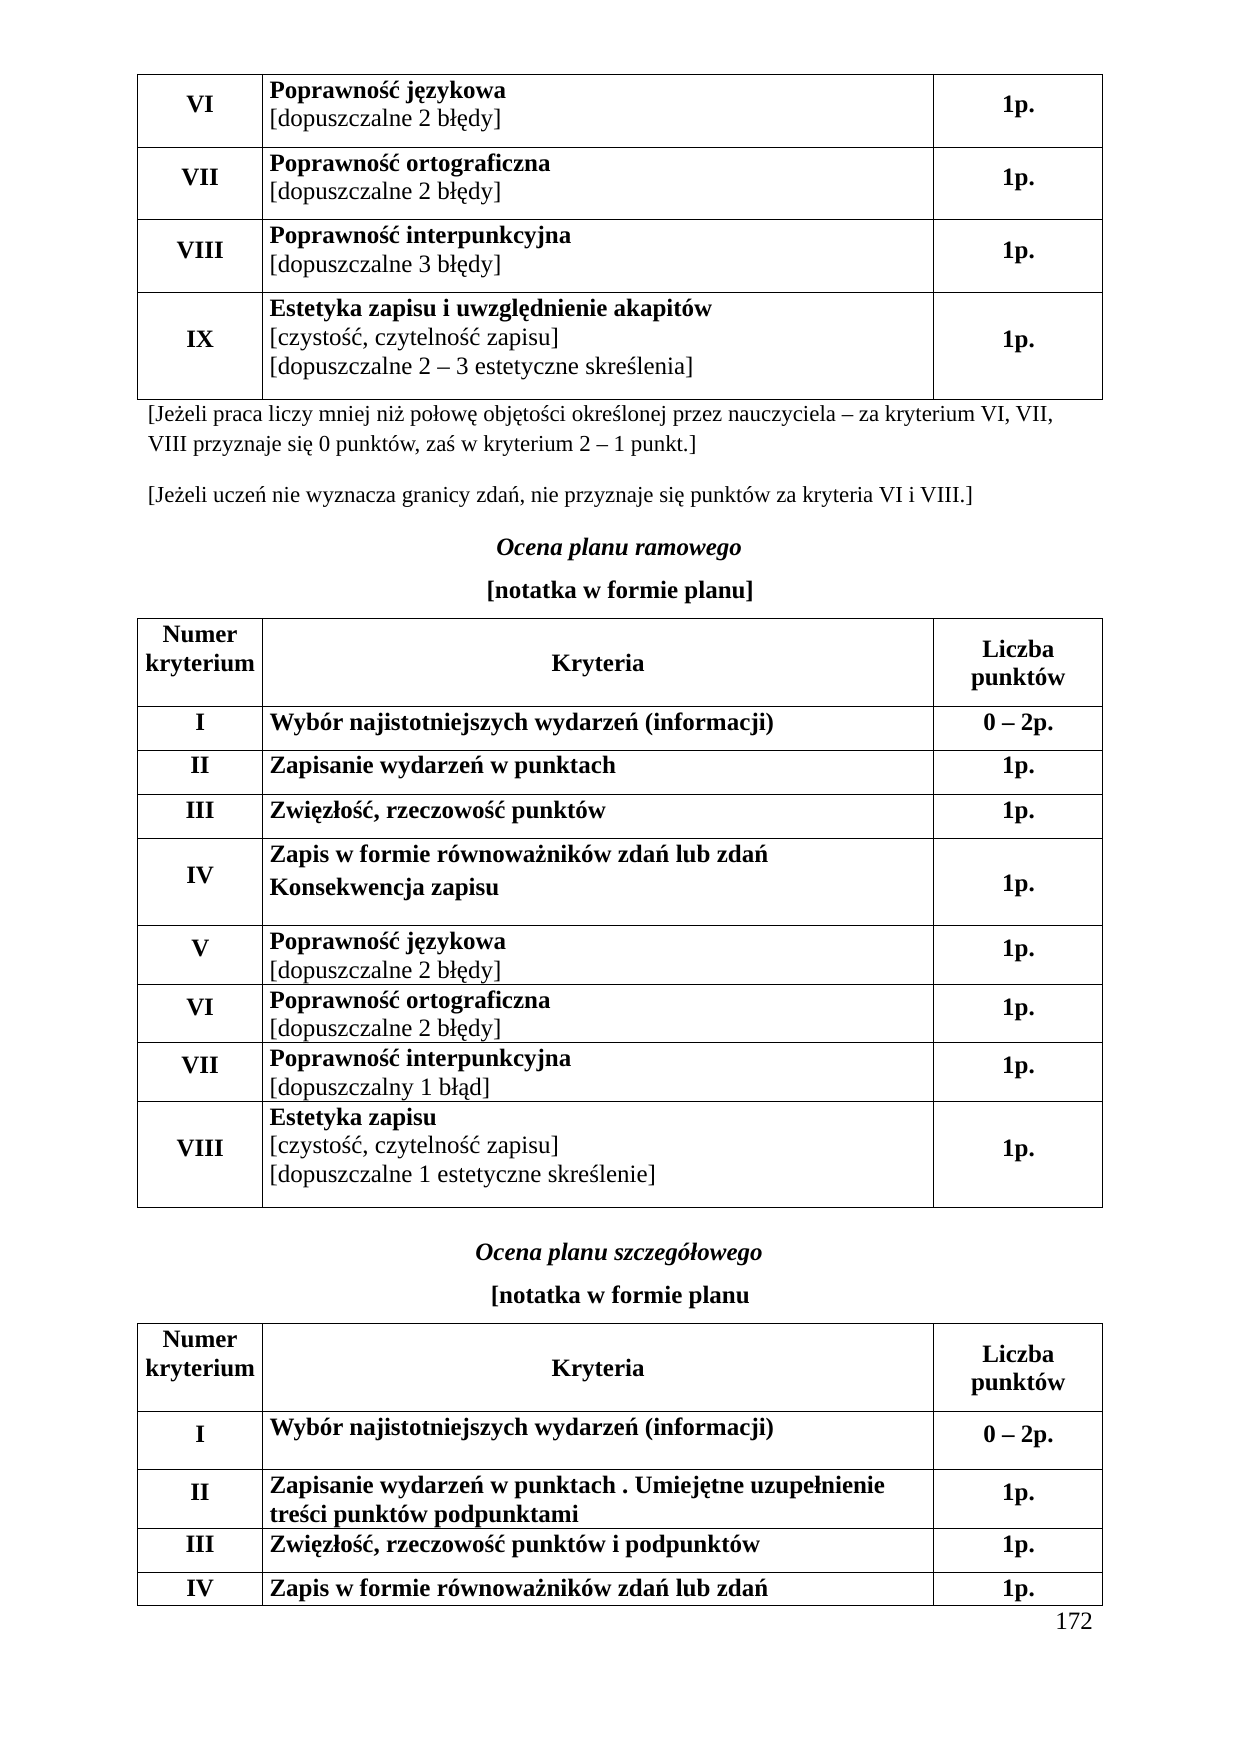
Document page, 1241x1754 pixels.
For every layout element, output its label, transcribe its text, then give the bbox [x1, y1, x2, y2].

table_header Liczba punktów [934, 619, 1102, 706]
table_cell VII [138, 1043, 262, 1101]
table_cell 1p. [934, 985, 1102, 1042]
table_cell 1p. [934, 751, 1102, 794]
table_cell 1p. [934, 1470, 1102, 1528]
table_cell Zwięzłość, rzeczowość punktów [263, 795, 933, 838]
table_cell III [138, 795, 262, 838]
table_cell 1p. [934, 293, 1102, 399]
table_cell 1p. [934, 795, 1102, 838]
table_cell IV [138, 839, 262, 925]
table_cell 0 – 2p. [934, 1412, 1102, 1469]
table_cell VIII [138, 1102, 262, 1207]
table_cell 1p. [934, 1529, 1102, 1572]
table_cell VI [138, 985, 262, 1042]
table_cell Estetyka zapisu i uwzględnienie akapitów [czystość, czytelność zapisu] [dopuszczalne 2 – 3 estetyczne skreślenia] [263, 293, 933, 399]
table_cell Zapis w formie równoważników zdań lub zdań Konsekwencja zapisu [263, 839, 933, 925]
table_header Numer kryterium [138, 619, 262, 706]
table_cell Zapisanie wydarzeń w punktach [263, 751, 933, 794]
table_cell Poprawność językowa [dopuszczalne 2 błędy] [263, 75, 933, 147]
table_cell Zapis w formie równoważników zdań lub zdań [263, 1573, 933, 1605]
table_cell I [138, 1412, 262, 1469]
table_cell I [138, 707, 262, 749]
table_cell Poprawność interpunkcyjna [dopuszczalne 3 błędy] [263, 220, 933, 292]
table_cell 1p. [934, 1573, 1102, 1605]
table_header Kryteria [263, 1324, 933, 1411]
table_cell 1p. [934, 1102, 1102, 1207]
table_cell V [138, 926, 262, 984]
table_cell Zwięzłość, rzeczowość punktów i podpunktów [263, 1529, 933, 1572]
table_cell 1p. [934, 220, 1102, 292]
table_cell Poprawność ortograficzna [dopuszczalne 2 błędy] [263, 985, 933, 1042]
text Ocena planu szczegółowego [148, 1237, 1093, 1266]
table_cell Zapisanie wydarzeń w punktach . Umiejętne uzupełnienie treści punktów podpunktami [263, 1470, 933, 1528]
table_header Liczba punktów [934, 1324, 1102, 1411]
text [notatka w formie planu] [148, 575, 1093, 604]
table_cell II [138, 751, 262, 794]
table_cell 0 – 2p. [934, 707, 1102, 749]
table_cell Wybór najistotniejszych wydarzeń (informacji) [263, 1412, 933, 1469]
table_cell 1p. [934, 839, 1102, 925]
table_cell Poprawność językowa [dopuszczalne 2 błędy] [263, 926, 933, 984]
table_cell IV [138, 1573, 262, 1605]
text [notatka w formie planu [148, 1280, 1093, 1309]
table_cell 1p. [934, 148, 1102, 219]
table_cell VII [138, 148, 262, 219]
table_cell II [138, 1470, 262, 1528]
table_cell 1p. [934, 926, 1102, 984]
text [Jeżeli uczeń nie wyznacza granicy zdań, nie przyznaje się punktów za kryteria VI i VIII.] [148, 481, 1093, 507]
table_cell 1p. [934, 1043, 1102, 1101]
table_header Numer kryterium [138, 1324, 262, 1411]
table_cell Estetyka zapisu [czystość, czytelność zapisu] [dopuszczalne 1 estetyczne skreślenie] [263, 1102, 933, 1207]
table_cell Poprawność ortograficzna [dopuszczalne 2 błędy] [263, 148, 933, 219]
table_cell 1p. [934, 75, 1102, 147]
table_cell IX [138, 293, 262, 399]
table_cell Poprawność interpunkcyjna [dopuszczalny 1 błąd] [263, 1043, 933, 1101]
table_header Kryteria [263, 619, 933, 706]
table_cell VIII [138, 220, 262, 292]
table_cell Wybór najistotniejszych wydarzeń (informacji) [263, 707, 933, 749]
text [Jeżeli praca liczy mniej niż połowę objętości określonej przez nauczyciela – za kryterium VI, VII, VIII przyznaje się 0 punktów, zaś w kryterium 2 – 1 punkt.] [148, 400, 1093, 456]
table_cell VI [138, 75, 262, 147]
text Ocena planu ramowego [148, 532, 1093, 561]
table_cell III [138, 1529, 262, 1572]
